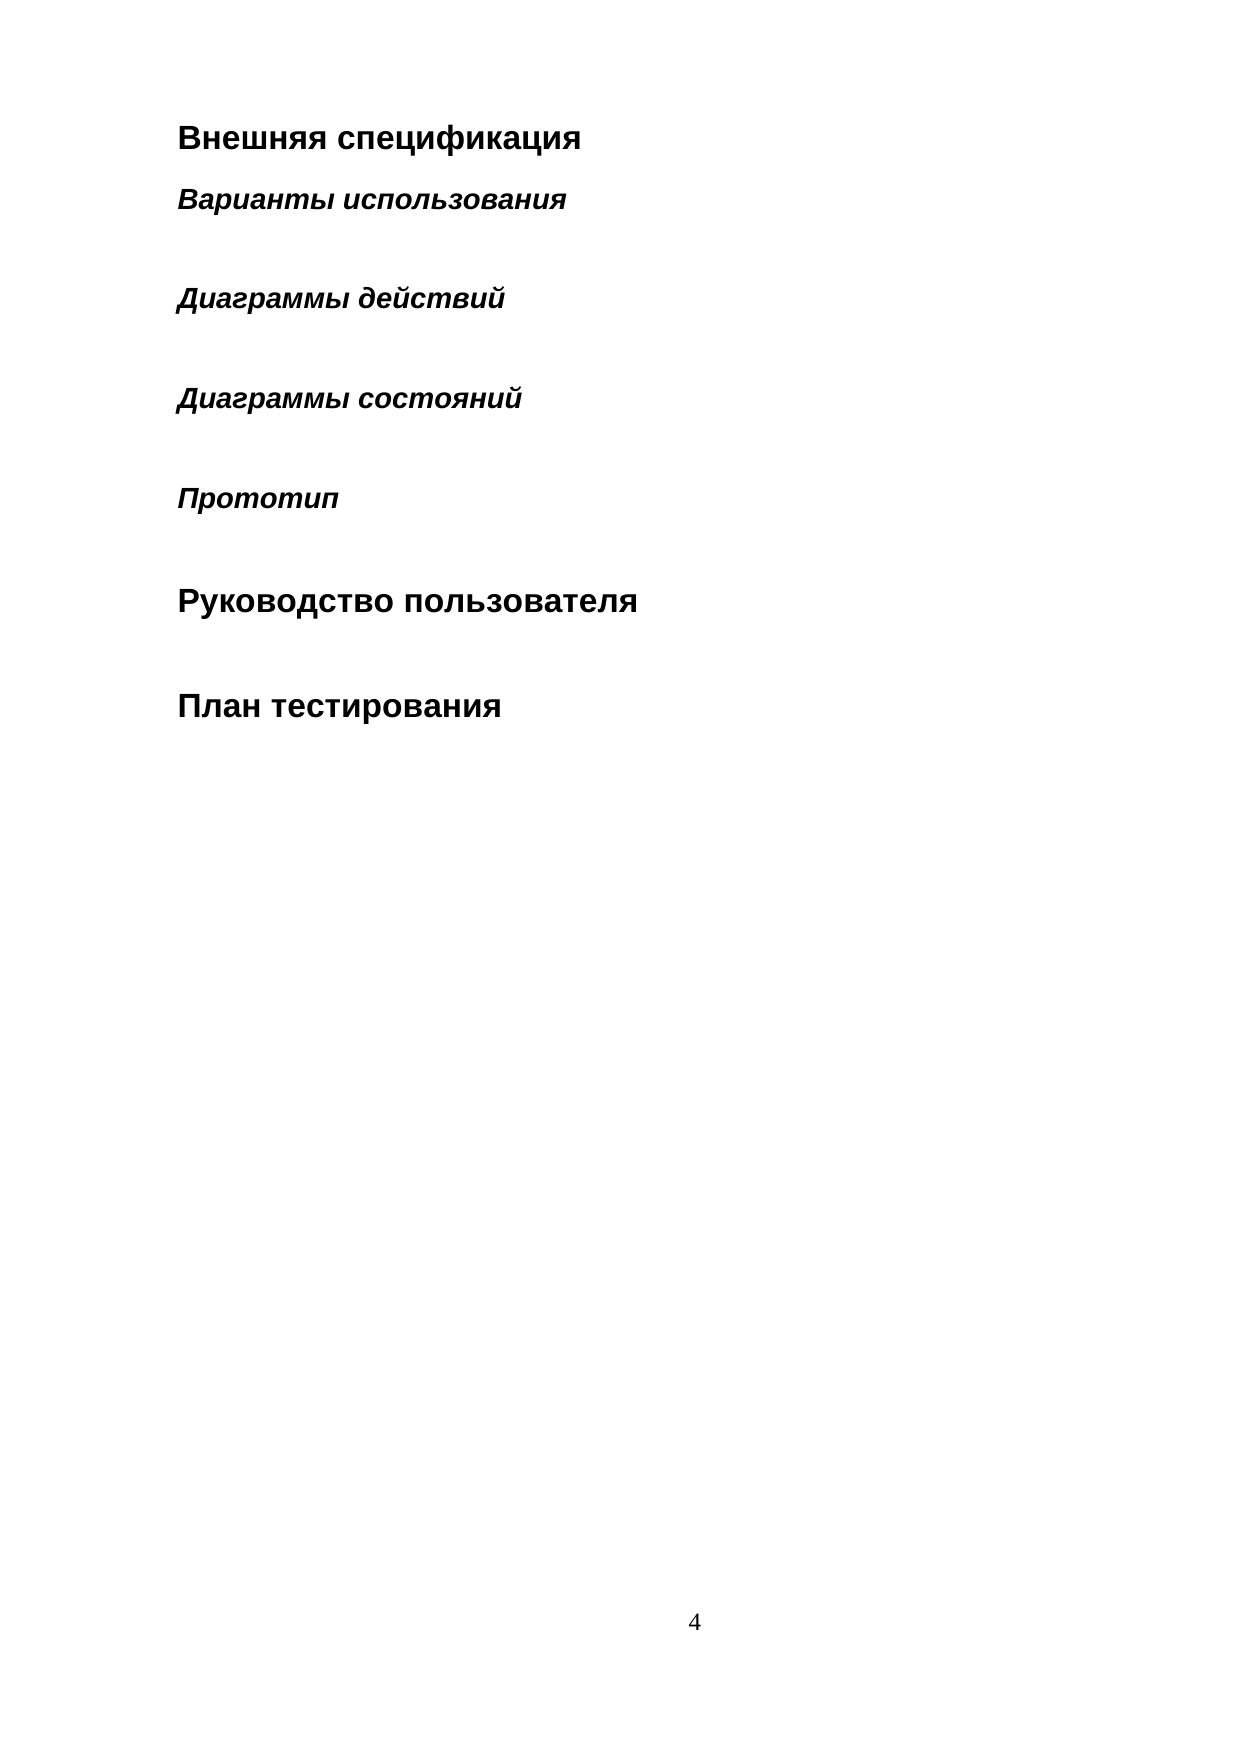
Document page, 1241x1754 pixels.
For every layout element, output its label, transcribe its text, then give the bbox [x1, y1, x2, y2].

subtitle Прототип [177, 481, 1152, 515]
subtitle Внешняя спецификация [177, 118, 1152, 157]
subtitle Варианты использования [177, 182, 1152, 215]
subtitle Диаграммы состояний [177, 381, 1152, 415]
subtitle Руководство пользователя [177, 581, 1152, 619]
subtitle Диаграммы действий [177, 282, 1152, 315]
subtitle План тестирования [177, 686, 1152, 724]
